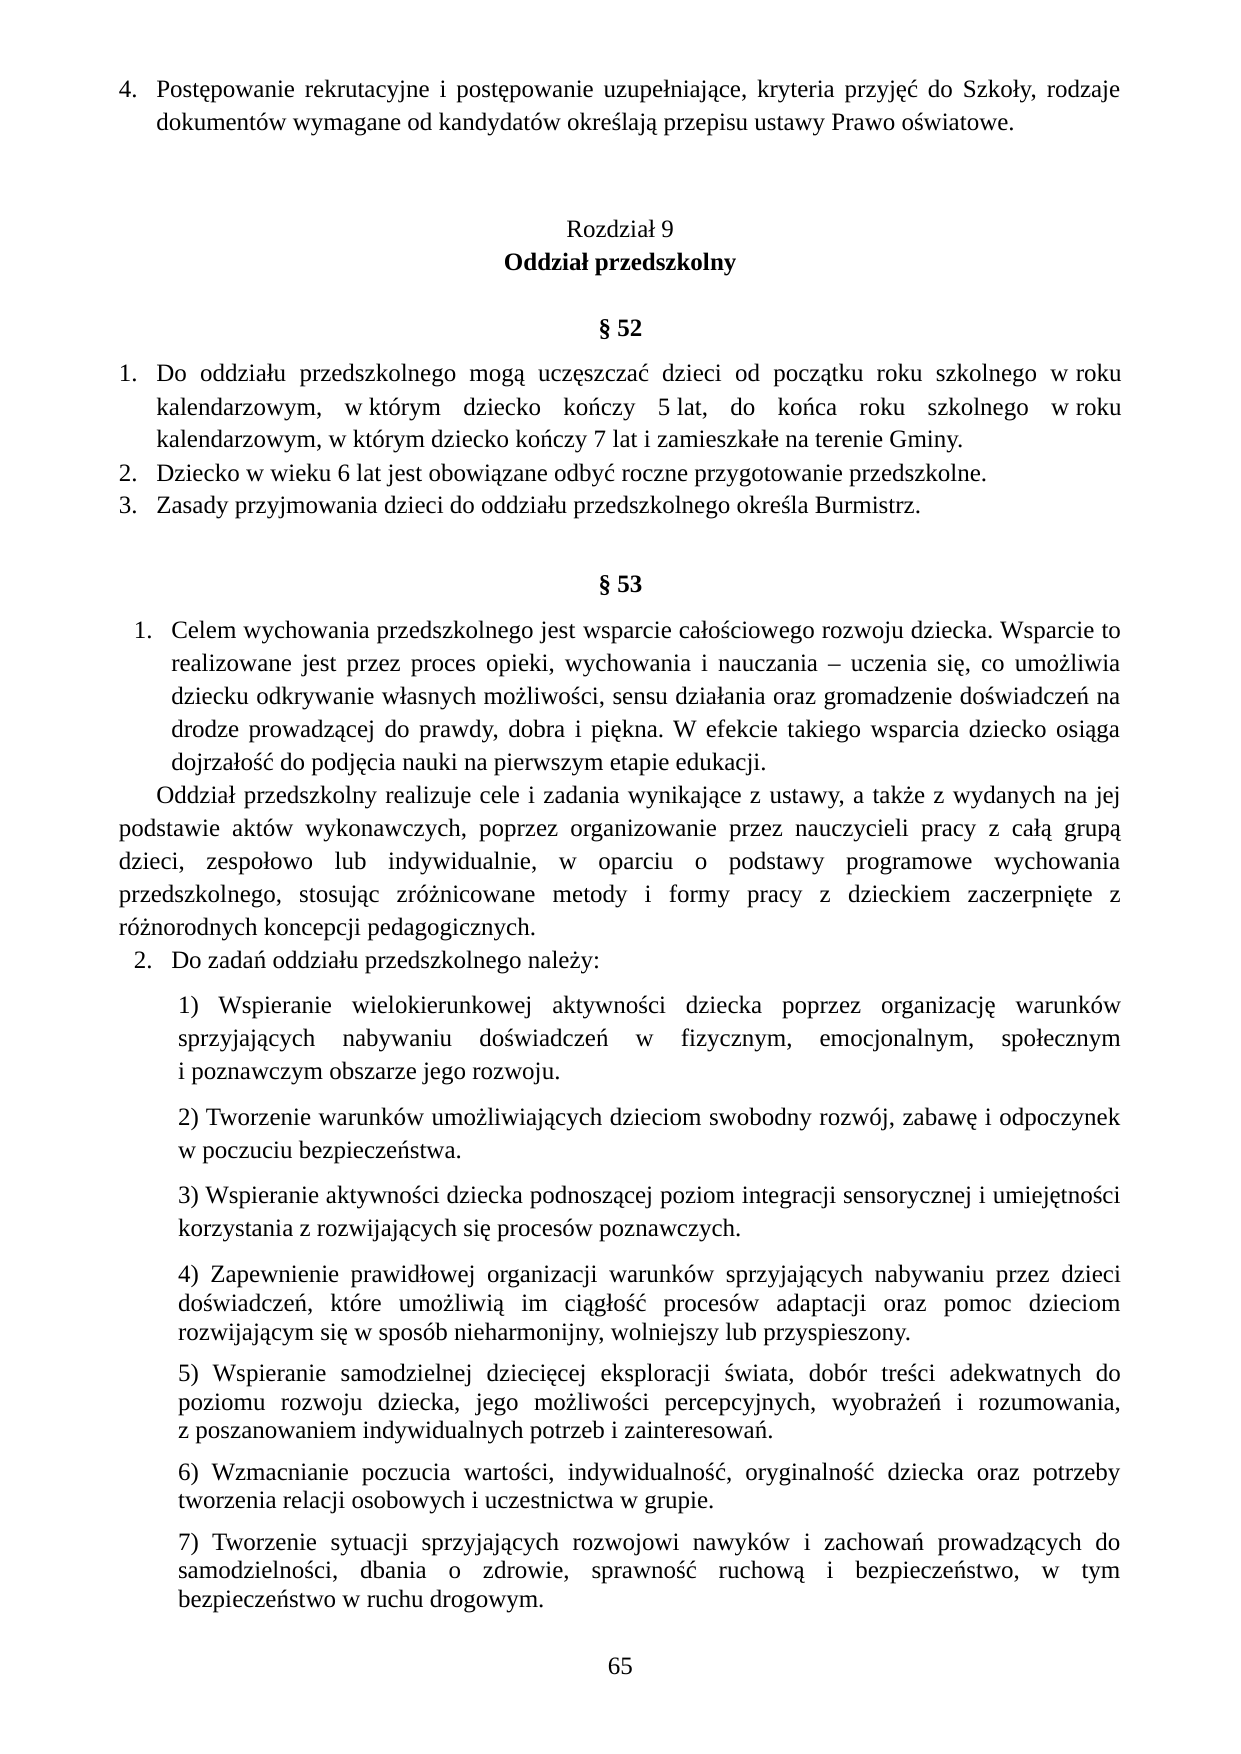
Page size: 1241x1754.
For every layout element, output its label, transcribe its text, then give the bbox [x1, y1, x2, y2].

list Do oddziału przedszkolnego mogą uczęszczać dzieci od początku roku szkolnego w roku kalendarzowym, w którym dziecko kończy 5 lat, do końca roku szkolnego w roku kalendarzowym, w którym dziecko kończy 7 lat i zamieszkałe na terenie Gminy. [119, 358, 1121, 453]
list Celem wychowania przedszkolnego jest wsparcie całościowego rozwoju dziecka. Wsparcie to realizowane jest przez proces opieki, wychowania i nauczania – uczenia się, co umożliwia dziecku odkrywanie własnych możliwości, sensu działania oraz gromadzenie doświadczeń na drodze prowadzącej do prawdy, dobra i piękna. W efekcie takiego wsparcia dziecko osiąga dojrzałość do podjęcia nauki na pierwszym etapie edukacji. [133, 615, 1121, 776]
text 3) Wspieranie aktywności dziecka podnoszącej poziom integracji sensorycznej i umiejętności korzystania z rozwijających się procesów poznawczych. [178, 1181, 1121, 1242]
text Oddział przedszkolny realizuje cele i zadania wynikające z ustawy, a także z wydanych na jej podstawie aktów wykonawczych, poprzez organizowanie przez nauczycieli pracy z całą grupą dzieci, zespołowo lub indywidualnie, w oparciu o podstawy programowe wychowania przedszkolnego, stosując zróżnicowane metody i formy pracy z dzieckiem zaczerpnięte z różnorodnych koncepcji pedagogicznych. [119, 780, 1121, 941]
text 4) Zapewnienie prawidłowej organizacji warunków sprzyjających nabywaniu przez dzieci doświadczeń, które umożliwią im ciągłość procesów adaptacji oraz pomoc dzieciom rozwijającym się w sposób nieharmonijny, wolniejszy lub przyspieszony. [178, 1259, 1121, 1345]
text 2) Tworzenie warunków umożliwiających dzieciom swobodny rozwój, zabawę i odpoczynek w poczuciu bezpieczeństwa. [178, 1102, 1121, 1164]
text 6) Wzmacnianie poczucia wartości, indywidualność, oryginalność dziecka oraz potrzeby tworzenia relacji osobowych i uczestnictwa w grupie. [178, 1457, 1121, 1514]
text Oddział przedszkolny [119, 247, 1121, 276]
text § 52 [119, 313, 1121, 342]
text § 53 [119, 569, 1121, 598]
text 5) Wspieranie samodzielnej dziecięcej eksploracji świata, dobór treści adekwatnych do poziomu rozwoju dziecka, jego możliwości percepcyjnych, wyobrażeń i rozumowania, z poszanowaniem indywidualnych potrzeb i zainteresowań. [178, 1358, 1121, 1444]
list Dziecko w wieku 6 lat jest obowiązane odbyć roczne przygotowanie przedszkolne. [119, 458, 1121, 486]
list Zasady przyjmowania dzieci do oddziału przedszkolnego określa Burmistrz. [119, 491, 1121, 519]
list Postępowanie rekrutacyjne i postępowanie uzupełniające, kryteria przyjęć do Szkoły, rodzaje dokumentów wymagane od kandydatów określają przepisu ustawy Prawo oświatowe. [119, 74, 1121, 136]
text 1) Wspieranie wielokierunkowej aktywności dziecka poprzez organizację warunków sprzyjających nabywaniu doświadczeń w fizycznym, emocjonalnym, społecznym i poznawczym obszarze jego rozwoju. [178, 990, 1121, 1085]
list Do zadań oddziału przedszkolnego należy: [133, 945, 1121, 974]
text 7) Tworzenie sytuacji sprzyjających rozwojowi nawyków i zachowań prowadzących do samodzielności, dbania o zdrowie, sprawność ruchową i bezpieczeństwo, w tym bezpieczeństwo w ruchu drogowym. [178, 1527, 1121, 1613]
text Rozdział 9 [119, 214, 1121, 243]
